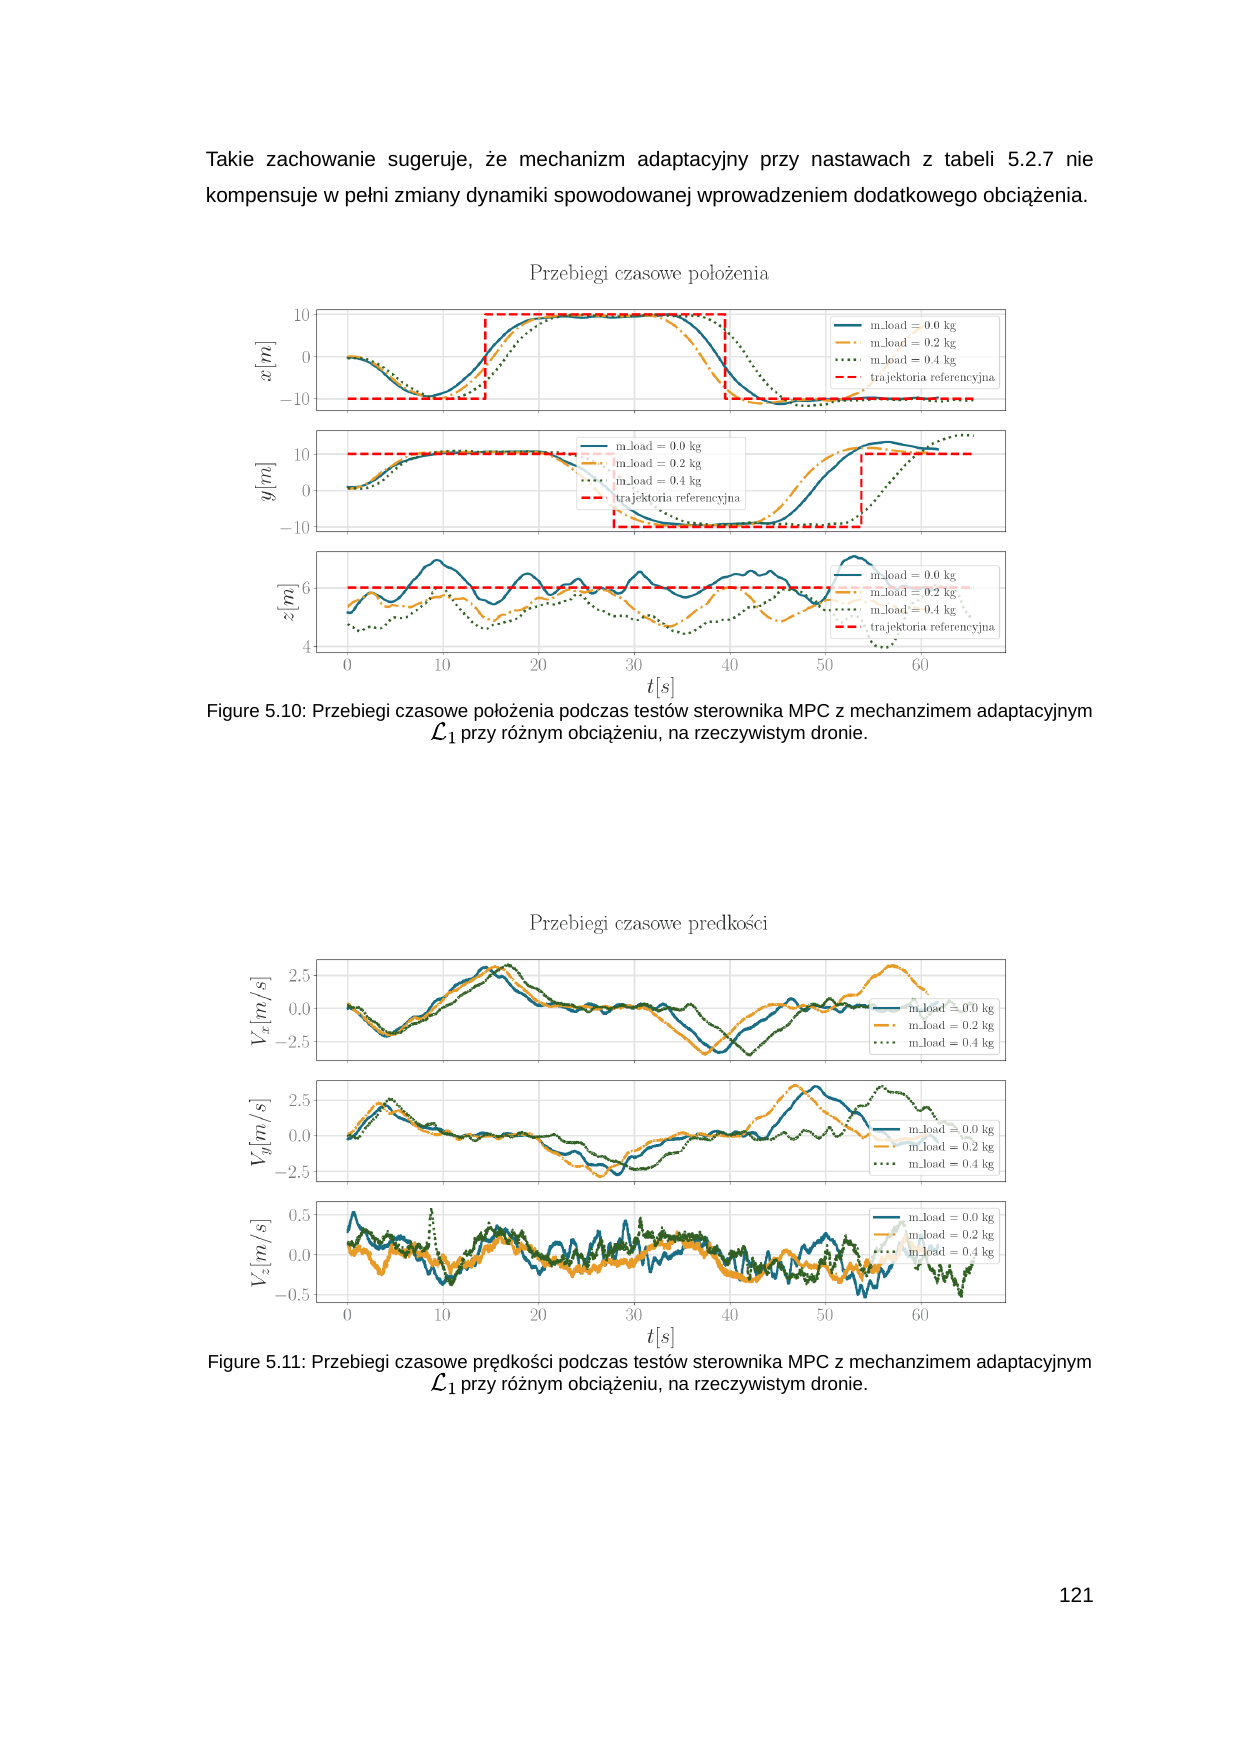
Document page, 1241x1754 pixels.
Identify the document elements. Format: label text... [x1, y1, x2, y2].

text [206, 231, 1093, 256]
text Figure 5.11: Przebiegi czasowe prędkości podczas testów sterownika MPC z mechanzimem adaptacyjnym przy różnym obciążeniu, na rzeczywistym dronie. [206, 1351, 1093, 1394]
picture [205, 256, 1094, 701]
picture [205, 907, 1094, 1351]
text Figure 5.10: Przebiegi czasowe położenia podczas testów sterownika MPC z mechanzimem adaptacyjnym przy różnym obciążeniu, na rzeczywistym dronie. [206, 701, 1093, 743]
text Takie zachowanie sugeruje, że mechanizm adaptacyjny przy nastawach z tabeli 5.2.7 nie kompensuje w pełni zmiany dynamiki spowodowanej wprowadzeniem dodatkowego obciążenia. [206, 147, 1093, 207]
